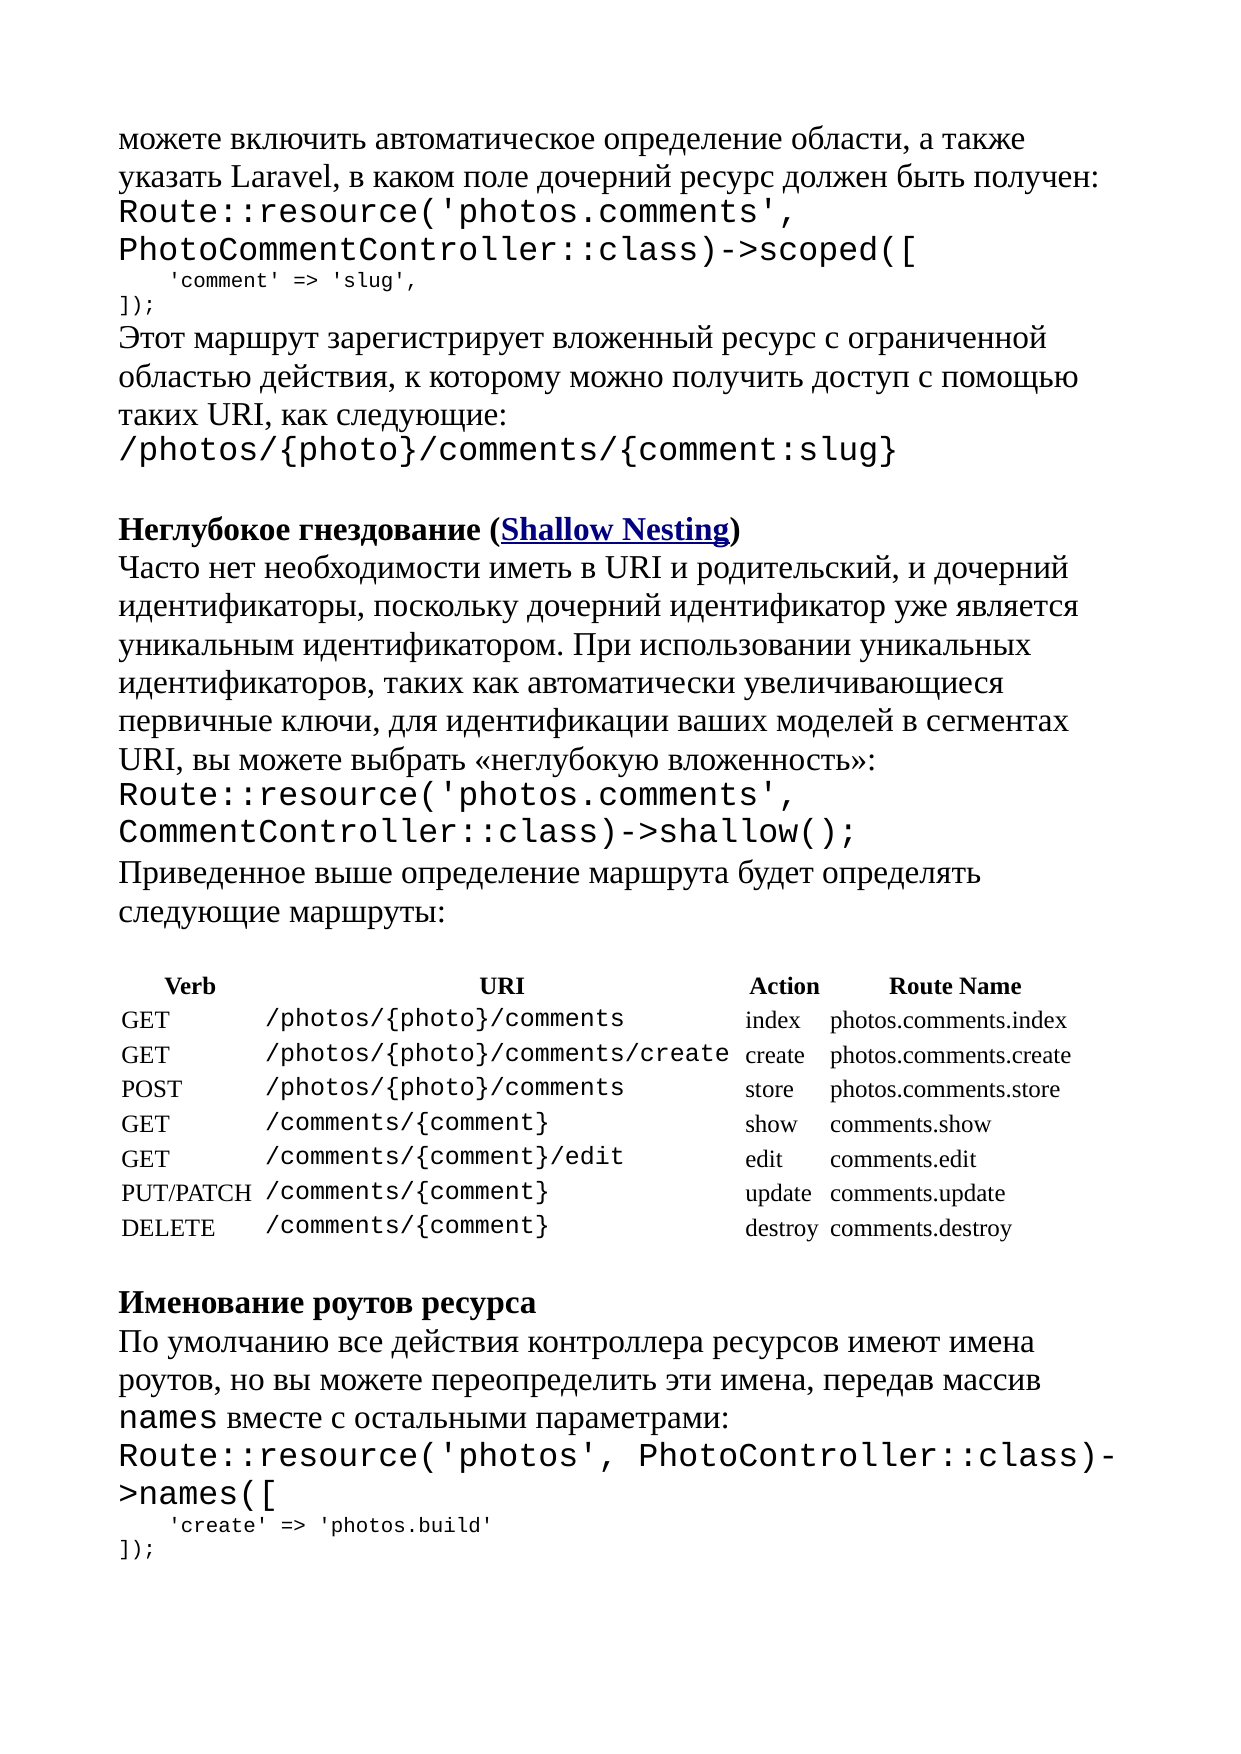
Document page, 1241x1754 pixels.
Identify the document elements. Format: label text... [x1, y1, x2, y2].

text можете включить автоматическое определение области, а также указать Laravel, в каком поле дочерний ресурс должен быть получен: [118, 118, 1122, 195]
text Route::resource('photos.comments', CommentController::class)->shallow(); [118, 777, 1122, 853]
text ]); [118, 294, 1122, 318]
table_cell show [742, 1106, 827, 1141]
table_cell /comments/{comment}/edit [262, 1141, 742, 1175]
table_cell GET [118, 1106, 262, 1141]
table_cell edit [742, 1141, 827, 1175]
text 'create' => 'photos.build' [118, 1515, 1122, 1538]
table_cell photos.comments.create [827, 1037, 1084, 1072]
table_header URI [262, 968, 742, 1002]
table_cell update [742, 1175, 827, 1210]
table_cell destroy [742, 1210, 827, 1244]
table_cell /photos/{photo}/comments [262, 1003, 742, 1037]
table_cell index [742, 1003, 827, 1037]
text Часто нет необходимости иметь в URI и родительский, и дочерний идентификаторы, поскольку дочерний идентификатор уже является уникальным идентификатором. При использовании уникальных идентификаторов, таких как автоматически увеличивающиеся первичные ключи, для идентификации ваших моделей в сегментах URI, вы можете выбрать «неглубокую вложенность»: [118, 547, 1122, 777]
table_cell /comments/{comment} [262, 1210, 742, 1244]
table_cell POST [118, 1072, 262, 1106]
table_header Route Name [827, 968, 1084, 1002]
subtitle Неглубокое гнездование (Shallow Nesting) [118, 509, 1122, 547]
text Route::resource('photos', PhotoController::class)->names([ [118, 1439, 1122, 1515]
text По умолчанию все действия контроллера ресурсов имеют имена роутов, но вы можете переопределить эти имена, передав массив names вместе с остальными параметрами: [118, 1321, 1122, 1439]
table_cell photos.comments.store [827, 1072, 1084, 1106]
table_cell /comments/{comment} [262, 1106, 742, 1141]
table_cell comments.destroy [827, 1210, 1084, 1244]
text 'comment' => 'slug', [118, 270, 1122, 294]
table_header Verb [118, 968, 262, 1002]
table_cell comments.edit [827, 1141, 1084, 1175]
table_cell create [742, 1037, 827, 1072]
table_cell comments.update [827, 1175, 1084, 1210]
table_header Action [742, 968, 827, 1002]
text ]); [118, 1538, 1122, 1562]
table_cell GET [118, 1037, 262, 1072]
text Route::resource('photos.comments', PhotoCommentController::class)->scoped([ [118, 195, 1122, 270]
text /photos/{photo}/comments/{comment:slug} [118, 433, 1122, 471]
text Этот маршрут зарегистрирует вложенный ресурс с ограниченной областью действия, к которому можно получить доступ с помощью таких URI, как следующие: [118, 318, 1122, 433]
table_cell GET [118, 1141, 262, 1175]
subtitle Именование роутов ресурса [118, 1283, 1122, 1321]
table_cell /photos/{photo}/comments [262, 1072, 742, 1106]
table_cell store [742, 1072, 827, 1106]
table_cell photos.comments.index [827, 1003, 1084, 1037]
table_cell DELETE [118, 1210, 262, 1244]
table_cell /comments/{comment} [262, 1175, 742, 1210]
table_cell GET [118, 1003, 262, 1037]
table_cell /photos/{photo}/comments/create [262, 1037, 742, 1072]
table_cell PUT/PATCH [118, 1175, 262, 1210]
table_cell comments.show [827, 1106, 1084, 1141]
text Приведенное выше определение маршрута будет определять следующие маршруты: [118, 853, 1122, 929]
